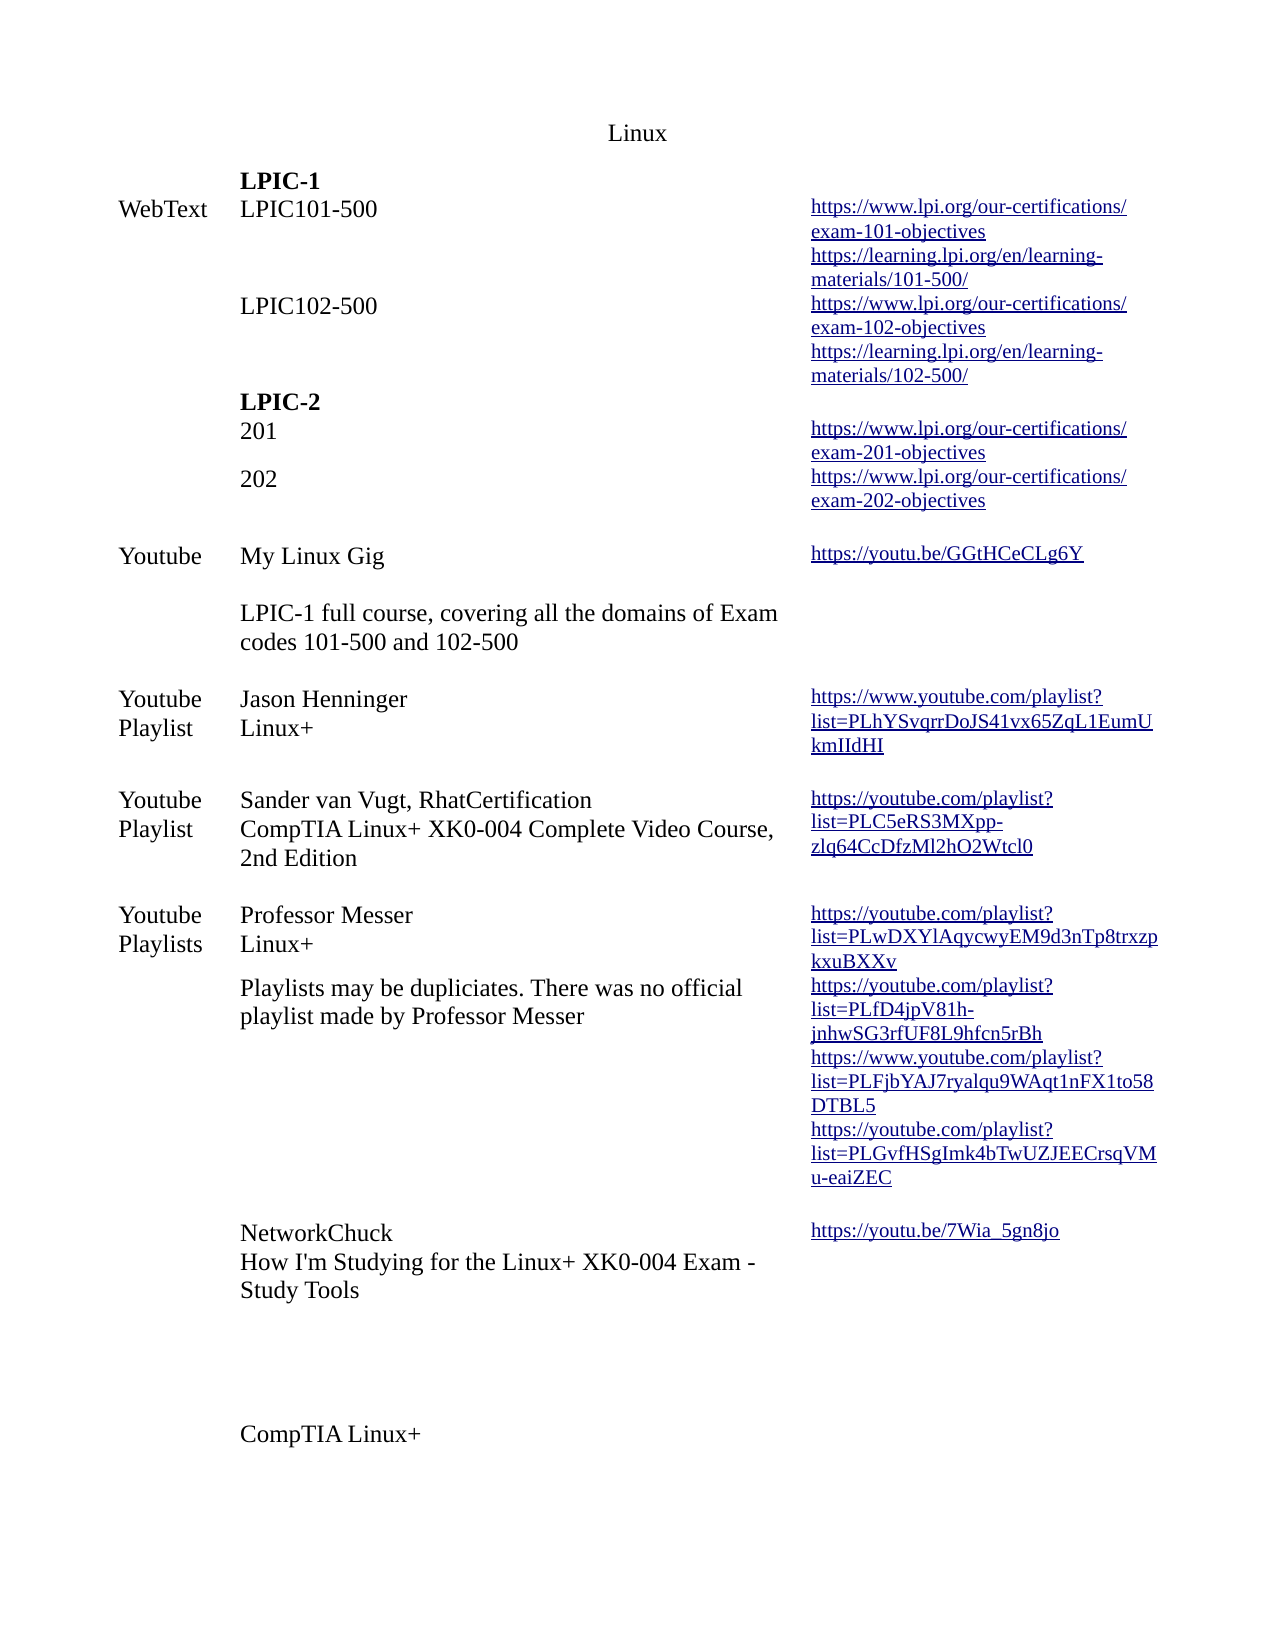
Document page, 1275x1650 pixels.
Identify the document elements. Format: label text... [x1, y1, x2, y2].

table_cell [118, 512, 240, 541]
table_cell [118, 1304, 240, 1333]
table_header [811, 166, 1159, 194]
table_cell Youtube Playlists [118, 900, 240, 973]
table_cell [240, 1189, 811, 1218]
table_cell Sander van Vugt, RhatCertification CompTIA Linux+ XK0-004 Complete Video Course, 2nd Edition [240, 785, 811, 872]
table_cell [240, 1390, 811, 1419]
table_cell [118, 973, 240, 1045]
table_cell https://www.lpi.org/our-certifications/exam-202-objectives [811, 464, 1159, 512]
table_cell LPIC102-500 [240, 291, 811, 339]
table_cell https://learning.lpi.org/en/learning-materials/102-500/ [811, 339, 1159, 387]
table_cell [118, 339, 240, 387]
table_cell [118, 1045, 240, 1117]
table_cell [118, 1189, 240, 1218]
table_cell [240, 1333, 811, 1362]
table_cell https://youtube.com/playlist?list=PLfD4jpV81h-jnhwSG3rfUF8L9hfcn5rBh [811, 973, 1159, 1045]
table_cell [811, 1477, 1159, 1505]
table_cell Youtube Playlist [118, 685, 240, 757]
table_header LPIC-1 [240, 166, 811, 194]
table_cell [811, 387, 1159, 416]
table_cell [240, 1477, 811, 1505]
table_cell [118, 1419, 240, 1448]
table_cell [240, 1117, 811, 1189]
table_cell https://youtube.com/playlist?list=PLGvfHSgImk4bTwUZJEECrsqVMu-eaiZEC [811, 1117, 1159, 1189]
table_cell https://www.lpi.org/our-certifications/exam-102-objectives [811, 291, 1159, 339]
table_cell WebText [118, 195, 240, 243]
table_cell [811, 1419, 1159, 1448]
table_cell [240, 1362, 811, 1390]
table_cell [240, 1045, 811, 1117]
table_cell Professor Messer Linux+ [240, 900, 811, 973]
table_cell [118, 656, 240, 684]
table_cell https://www.lpi.org/our-certifications/exam-201-objectives [811, 416, 1159, 464]
table_cell [118, 1477, 240, 1505]
table_cell https://www.youtube.com/playlist?list=PLFjbYAJ7ryalqu9WAqt1nFX1to58DTBL5 [811, 1045, 1159, 1117]
table_cell https://youtube.com/playlist?list=PLC5eRS3MXpp-zlq64CcDfzMl2hO2Wtcl0 [811, 785, 1159, 872]
table_cell LPIC101-500 [240, 195, 811, 243]
table_cell [240, 872, 811, 900]
table_cell [811, 1362, 1159, 1390]
table_cell [240, 512, 811, 541]
table_cell [240, 757, 811, 785]
table_cell [811, 512, 1159, 541]
table_cell [118, 872, 240, 900]
table_cell LPIC-2 [240, 387, 811, 416]
table_cell 201 [240, 416, 811, 464]
table_cell [118, 291, 240, 339]
table_cell CompTIA Linux+ [240, 1419, 811, 1448]
table_cell Youtube Playlist [118, 785, 240, 872]
table_cell [811, 1448, 1159, 1477]
table_cell [240, 656, 811, 684]
table_cell [240, 1304, 811, 1333]
table_cell [118, 1362, 240, 1390]
table_cell https://youtube.com/playlist?list=PLwDXYlAqycwyEM9d3nTp8trxzpkxuBXXv [811, 900, 1159, 973]
table_cell Jason Henninger Linux+ [240, 685, 811, 757]
table_cell https://learning.lpi.org/en/learning-materials/101-500/ [811, 243, 1159, 291]
table_cell [118, 757, 240, 785]
table_cell [240, 243, 811, 291]
table_cell [118, 1390, 240, 1419]
table_cell [118, 416, 240, 464]
table_cell [118, 243, 240, 291]
table_cell [811, 1390, 1159, 1419]
table_cell [118, 387, 240, 416]
table_cell [118, 1448, 240, 1477]
table_cell Playlists may be dupliciates. There was no official playlist made by Professor Messer [240, 973, 811, 1045]
text Linux [118, 118, 1157, 147]
table_cell [240, 1448, 811, 1477]
table_cell https://youtu.be/GGtHCeCLg6Y [811, 541, 1159, 656]
table_cell https://www.lpi.org/our-certifications/exam-101-objectives [811, 195, 1159, 243]
table_cell [118, 1218, 240, 1304]
table_cell [811, 757, 1159, 785]
table_cell https://youtu.be/7Wia_5gn8jo [811, 1218, 1159, 1304]
table_cell [811, 872, 1159, 900]
table_cell [811, 656, 1159, 684]
table_cell My Linux Gig LPIC-1 full course, covering all the domains of Exam codes 101-500 and 102-500 [240, 541, 811, 656]
table_cell [240, 339, 811, 387]
table_cell [118, 464, 240, 512]
table_cell 202 [240, 464, 811, 512]
table_cell NetworkChuck How I'm Studying for the Linux+ XK0-004 Exam - Study Tools [240, 1218, 811, 1304]
table_cell [811, 1333, 1159, 1362]
table_cell [118, 1333, 240, 1362]
table_header [118, 166, 240, 194]
table_cell [118, 1117, 240, 1189]
table_cell [811, 1189, 1159, 1218]
table_cell Youtube [118, 541, 240, 656]
table_cell [811, 1304, 1159, 1333]
table_cell https://www.youtube.com/playlist?list=PLhYSvqrrDoJS41vx65ZqL1EumUkmIIdHI [811, 685, 1159, 757]
